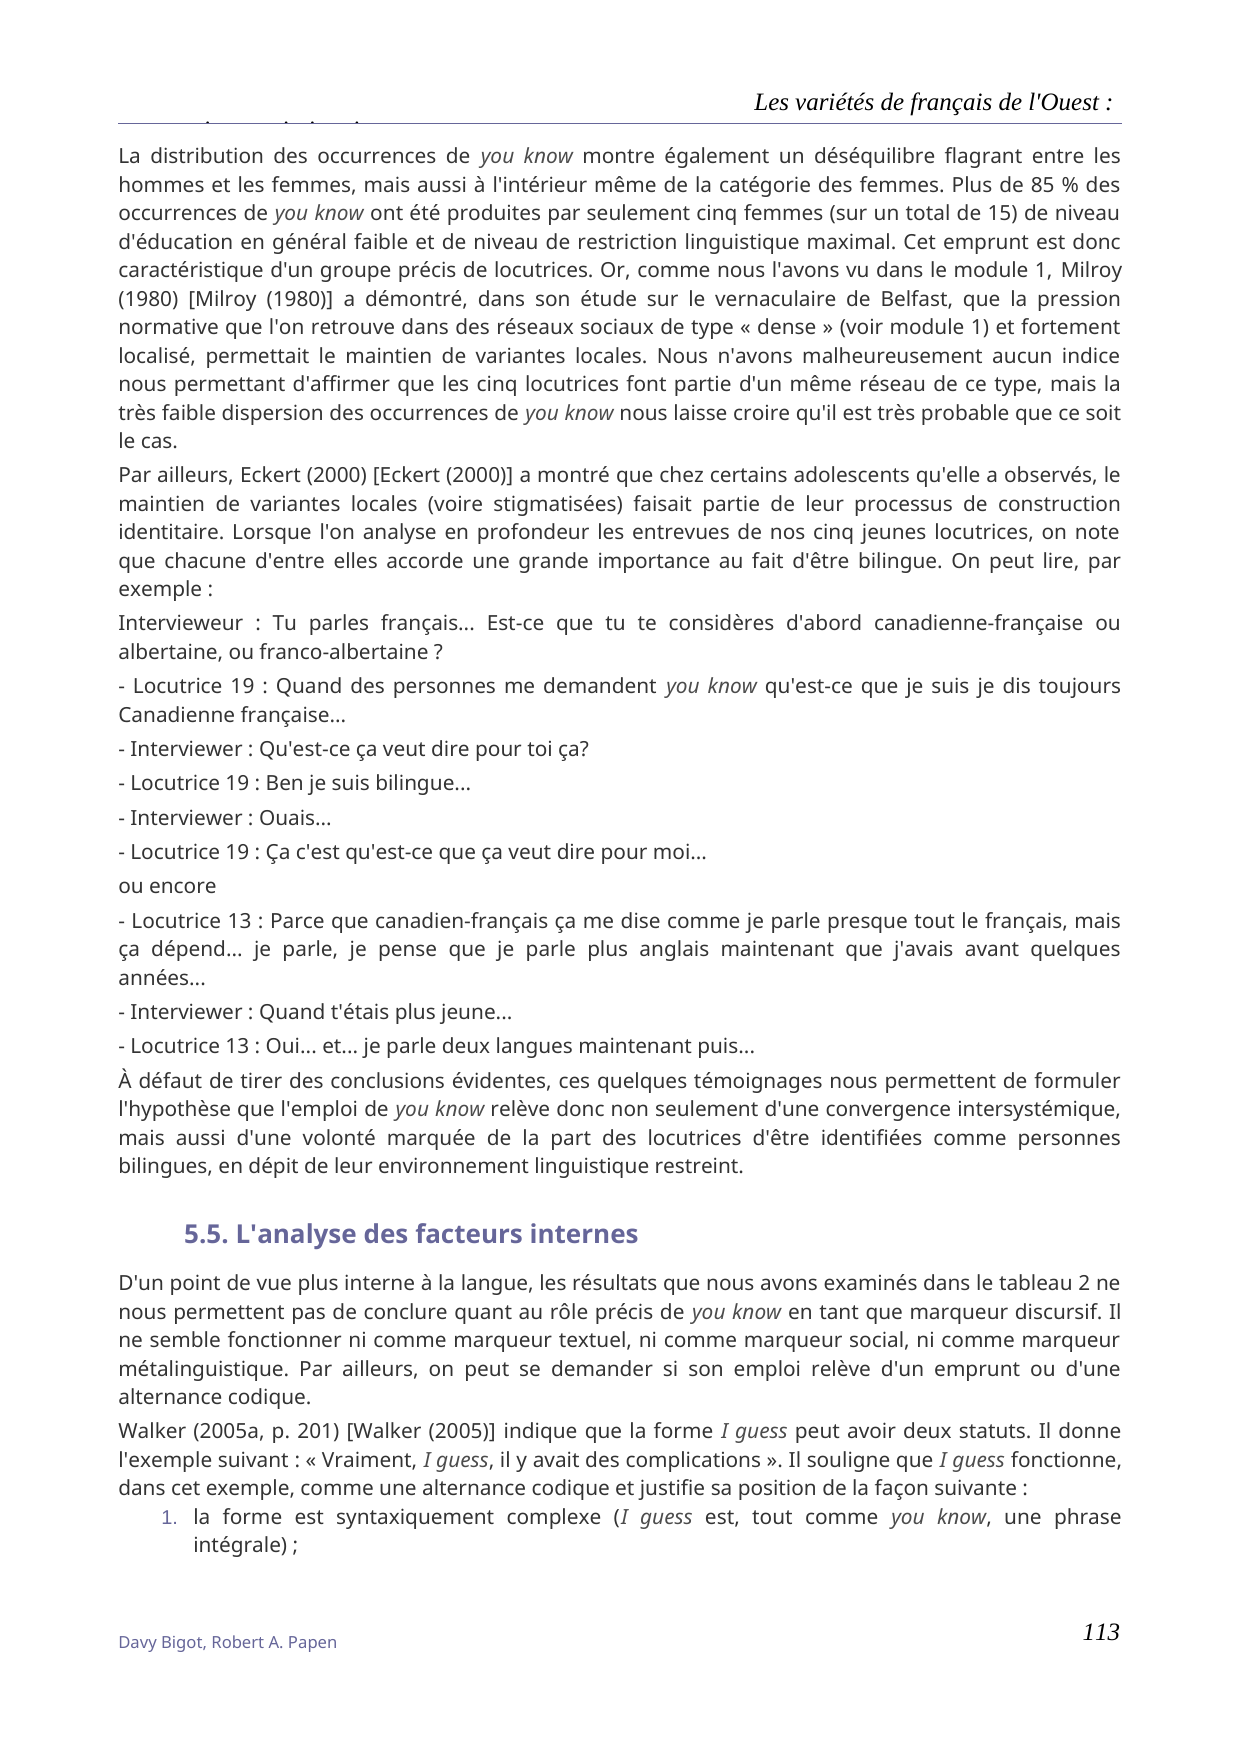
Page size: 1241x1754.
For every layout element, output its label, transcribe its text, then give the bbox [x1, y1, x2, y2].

title L'analyse des facteurs internes [177, 1215, 1122, 1251]
text ou encore [118, 872, 1122, 900]
text - Locutrice 19 : Quand des personnes me demandent you know qu'est-ce que je suis je dis toujours Canadienne française... [118, 671, 1122, 728]
text - Locutrice 13 : Oui... et... je parle deux langues maintenant puis... [118, 1032, 1122, 1060]
text - Locutrice 19 : Ben je suis bilingue... [118, 768, 1122, 797]
text - Locutrice 19 : Ça c'est qu'est-ce que ça veut dire pour moi... [118, 837, 1122, 866]
text - Interviewer : Quand t'étais plus jeune... [118, 997, 1122, 1026]
text - Locutrice 13 : Parce que canadien-français ça me dise comme je parle presque tout le français, mais ça dépend... je parle, je pense que je parle plus anglais maintenant que j'avais avant quelques années... [118, 906, 1122, 991]
list la forme est syntaxiquement complexe (I guess est, tout comme you know, une phrase intégrale) ; [156, 1502, 1122, 1559]
text À défaut de tirer des conclusions évidentes, ces quelques témoignages nous permettent de formuler l'hypothèse que l'emploi de you know relève donc non seulement d'une convergence intersystémique, mais aussi d'une volonté marquée de la part des locutrices d'être identifiées comme personnes bilingues, en dépit de leur environnement linguistique restreint. [118, 1066, 1122, 1180]
text Par ailleurs, Eckert (2000) [Eckert (2000)] a montré que chez certains adolescents qu'elle a observés, le maintien de variantes locales (voire stigmatisées) faisait partie de leur processus de construction identitaire. Lorsque l'on analyse en profondeur les entrevues de nos cinq jeunes locutrices, on note que chacune d'entre elles accorde une grande importance au fait d'être bilingue. On peut lire, par exemple : [118, 460, 1122, 603]
text Intervieweur : Tu parles français... Est-ce que tu te considères d'abord canadienne-française ou albertaine, ou franco-albertaine ? [118, 608, 1122, 665]
text - Interviewer : Qu'est-ce ça veut dire pour toi ça? [118, 734, 1122, 763]
text D'un point de vue plus interne à la langue, les résultats que nous avons examinés dans le tableau 2 ne nous permettent pas de conclure quant au rôle précis de you know en tant que marqueur discursif. Il ne semble fonctionner ni comme marqueur textuel, ni comme marqueur social, ni comme marqueur métalinguistique. Par ailleurs, on peut se demander si son emploi relève d'un emprunt ou d'une alternance codique. [118, 1268, 1122, 1411]
text - Interviewer : Ouais... [118, 803, 1122, 831]
text La distribution des occurrences de you know montre également un déséquilibre flagrant entre les hommes et les femmes, mais aussi à l'intérieur même de la catégorie des femmes. Plus de 85 % des occurrences de you know ont été produites par seulement cinq femmes (sur un total de 15) de niveau d'éducation en général faible et de niveau de restriction linguistique maximal. Cet emprunt est donc caractéristique d'un groupe précis de locutrices. Or, comme nous l'avons vu dans le module 1, Milroy (1980) [Milroy (1980)] a démontré, dans son étude sur le vernaculaire de Belfast, que la pression normative que l'on retrouve dans des réseaux sociaux de type « dense » (voir module 1) et fortement localisé, permettait le maintien de variantes locales. Nous n'avons malheureusement aucun indice nous permettant d'affirmer que les cinq locutrices font partie d'un même réseau de ce type, mais la très faible dispersion des occurrences de you know nous laisse croire qu'il est très probable que ce soit le cas. [118, 142, 1122, 454]
text Walker (2005a, p. 201) [Walker (2005)] indique que la forme I guess peut avoir deux statuts. Il donne l'exemple suivant : « Vraiment, I guess, il y avait des complications ». Il souligne que I guess fonctionne, dans cet exemple, comme une alternance codique et justifie sa position de la façon suivante : [118, 1417, 1122, 1502]
